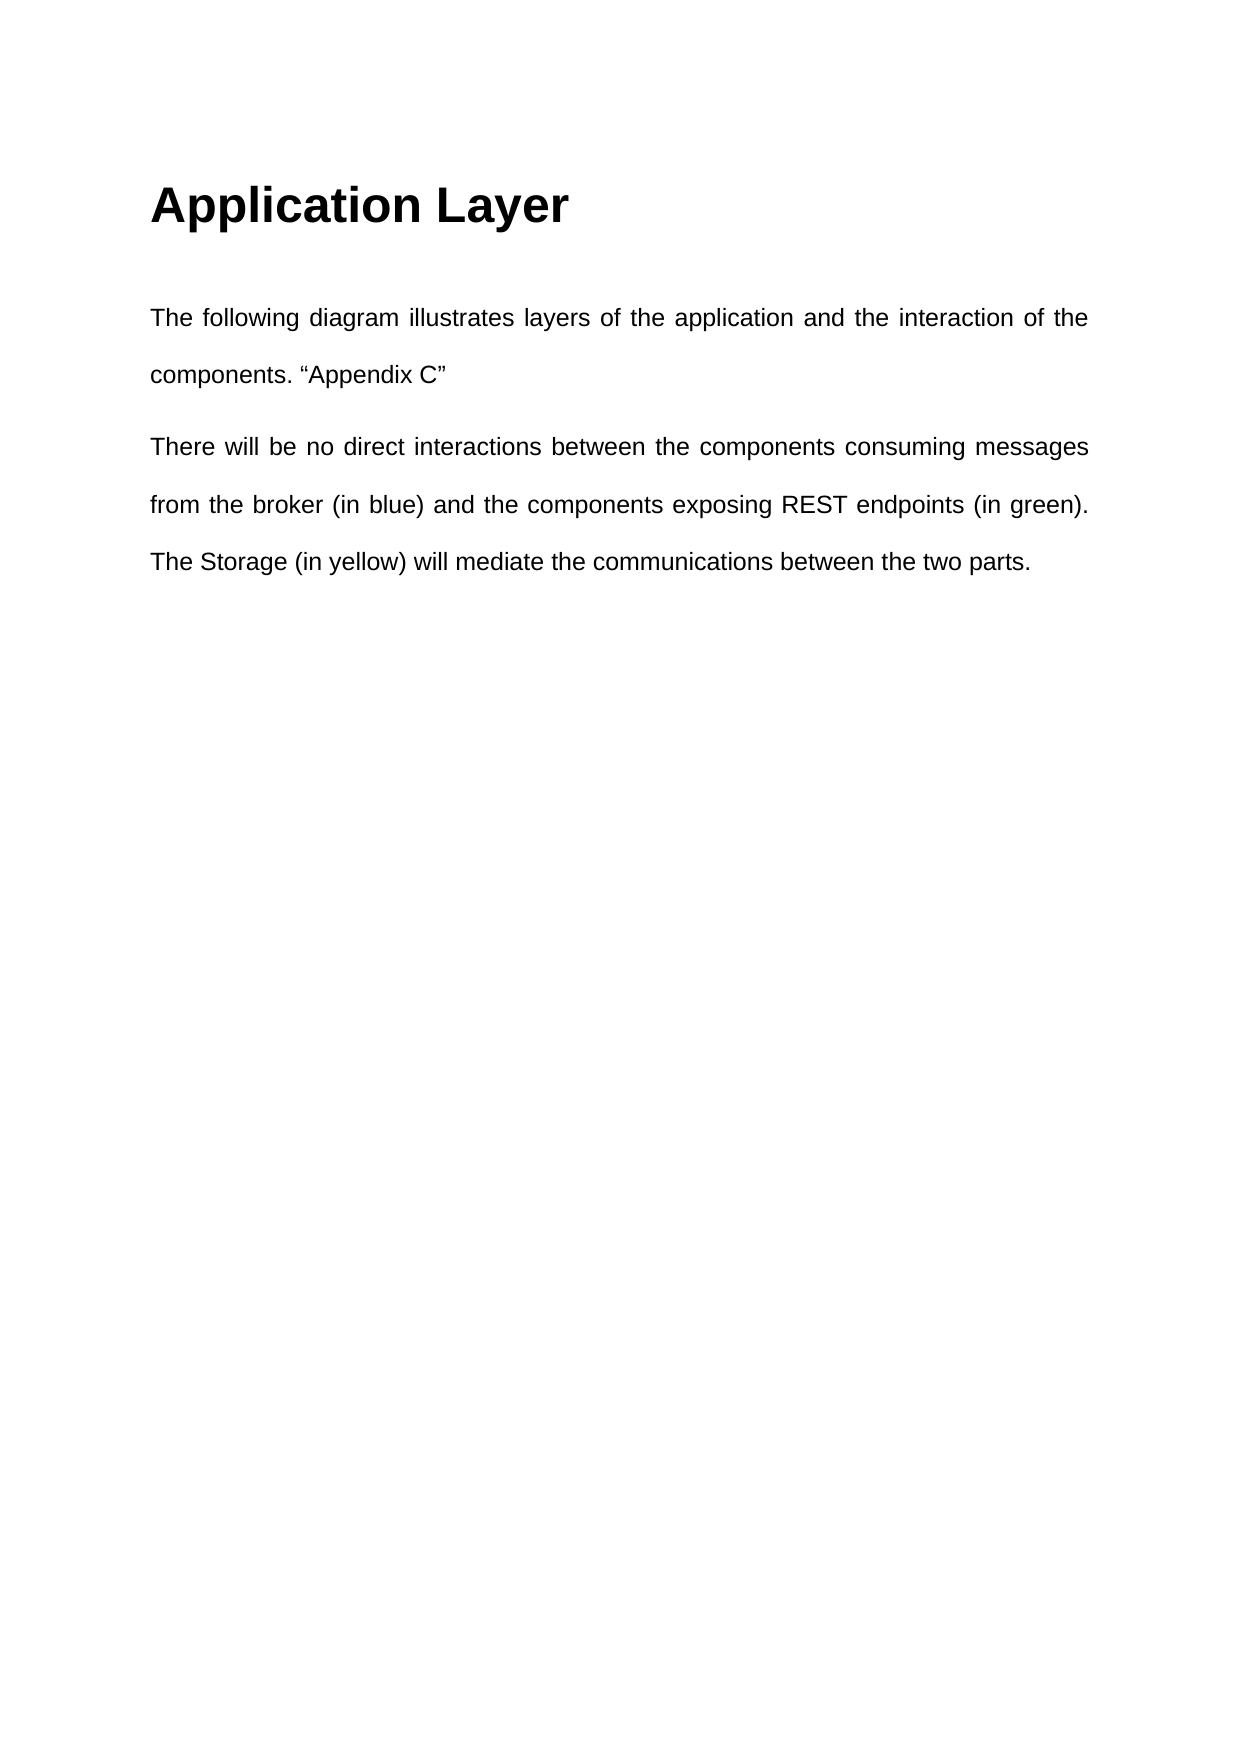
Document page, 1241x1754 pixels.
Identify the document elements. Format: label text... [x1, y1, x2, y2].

subtitle Application Layer [150, 175, 1091, 232]
text There will be no direct interactions between the components consuming messages from the broker (in blue) and the components exposing REST endpoints (in green). The Storage (in yellow) will mediate the communications between the two parts. [150, 432, 1091, 576]
text The following diagram illustrates layers of the application and the interaction of the components. “Appendix C” [150, 302, 1091, 389]
